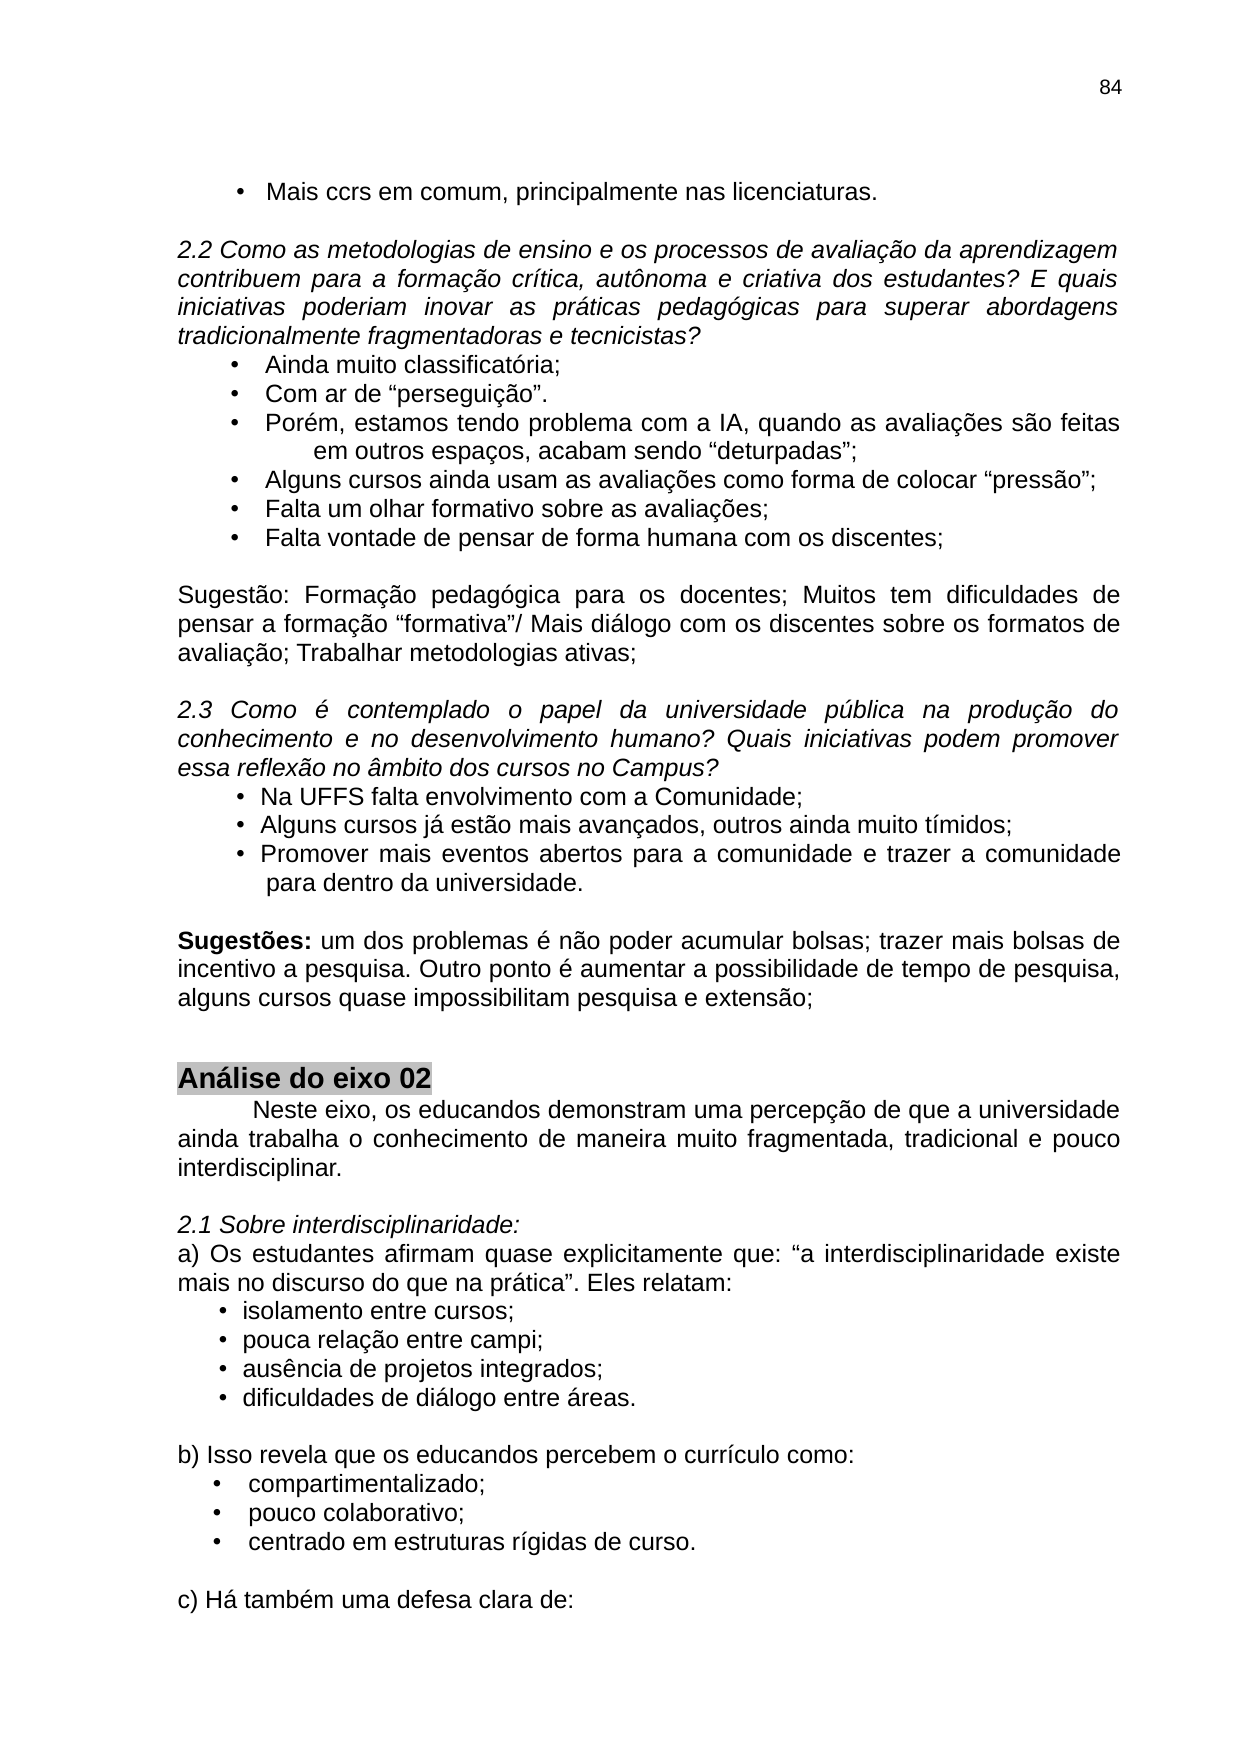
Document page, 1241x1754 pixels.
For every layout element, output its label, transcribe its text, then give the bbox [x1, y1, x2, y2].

list Com ar de “perseguição”. [230, 379, 1122, 407]
list Mais ccrs em comum, principalmente nas licenciaturas. [236, 177, 1122, 206]
list isolamento entre cursos; [218, 1296, 1122, 1325]
list Porém, estamos tendo problema com a IA, quando as avaliações são feitas em outros espaços, acabam sendo “deturpadas”; [230, 407, 1122, 465]
list Alguns cursos ainda usam as avaliações como forma de colocar “pressão”; [230, 465, 1122, 494]
text 2.1 Sobre interdisciplinaridade: [177, 1210, 1122, 1239]
list dificuldades de diálogo entre áreas. [218, 1383, 1122, 1412]
list pouco colaborativo; [213, 1498, 1122, 1527]
text 2.3 Como é contemplado o papel da universidade pública na produção do conhecimento e no desenvolvimento humano? Quais iniciativas podem promover essa reflexão no âmbito dos cursos no Campus? [177, 695, 1122, 782]
text Sugestões: um dos problemas é não poder acumular bolsas; trazer mais bolsas de incentivo a pesquisa. Outro ponto é aumentar a possibilidade de tempo de pesquisa, alguns cursos quase impossibilitam pesquisa e extensão; [177, 926, 1122, 1012]
list Promover mais eventos abertos para a comunidade e trazer a comunidade para dentro da universidade. [236, 839, 1122, 897]
text Sugestão: Formação pedagógica para os docentes; Muitos tem dificuldades de pensar a formação “formativa”/ Mais diálogo com os discentes sobre os formatos de avaliação; Trabalhar metodologias ativas; [177, 580, 1122, 667]
text 2.2 Como as metodologias de ensino e os processos de avaliação da aprendizagem contribuem para a formação crítica, autônoma e criativa dos estudantes? E quais iniciativas poderiam inovar as práticas pedagógicas para superar abordagens tradicionalmente fragmentadoras e tecnicistas? [177, 235, 1122, 350]
text c) Há também uma defesa clara de: [177, 1584, 1122, 1613]
text a) Os estudantes afirmam quase explicitamente que: “a interdisciplinaridade existe mais no discurso do que na prática”. Eles relatam: [177, 1239, 1122, 1296]
text b) Isso revela que os educandos percebem o currículo como: [177, 1441, 1122, 1469]
list Ainda muito classificatória; [230, 350, 1122, 379]
subtitle Análise do eixo 02 [177, 1062, 1122, 1095]
text Neste eixo, os educandos demonstram uma percepção de que a universidade ainda trabalha o conhecimento de maneira muito fragmentada, tradicional e pouco interdisciplinar. [177, 1095, 1122, 1181]
list Na UFFS falta envolvimento com a Comunidade; [236, 782, 1122, 811]
list Falta vontade de pensar de forma humana com os discentes; [230, 523, 1122, 552]
list compartimentalizado; [213, 1469, 1122, 1498]
list Falta um olhar formativo sobre as avaliações; [230, 494, 1122, 523]
list ausência de projetos integrados; [218, 1354, 1122, 1383]
list Alguns cursos já estão mais avançados, outros ainda muito tímidos; [236, 811, 1122, 839]
list centrado em estruturas rígidas de curso. [213, 1527, 1122, 1556]
list pouca relação entre campi; [218, 1325, 1122, 1354]
